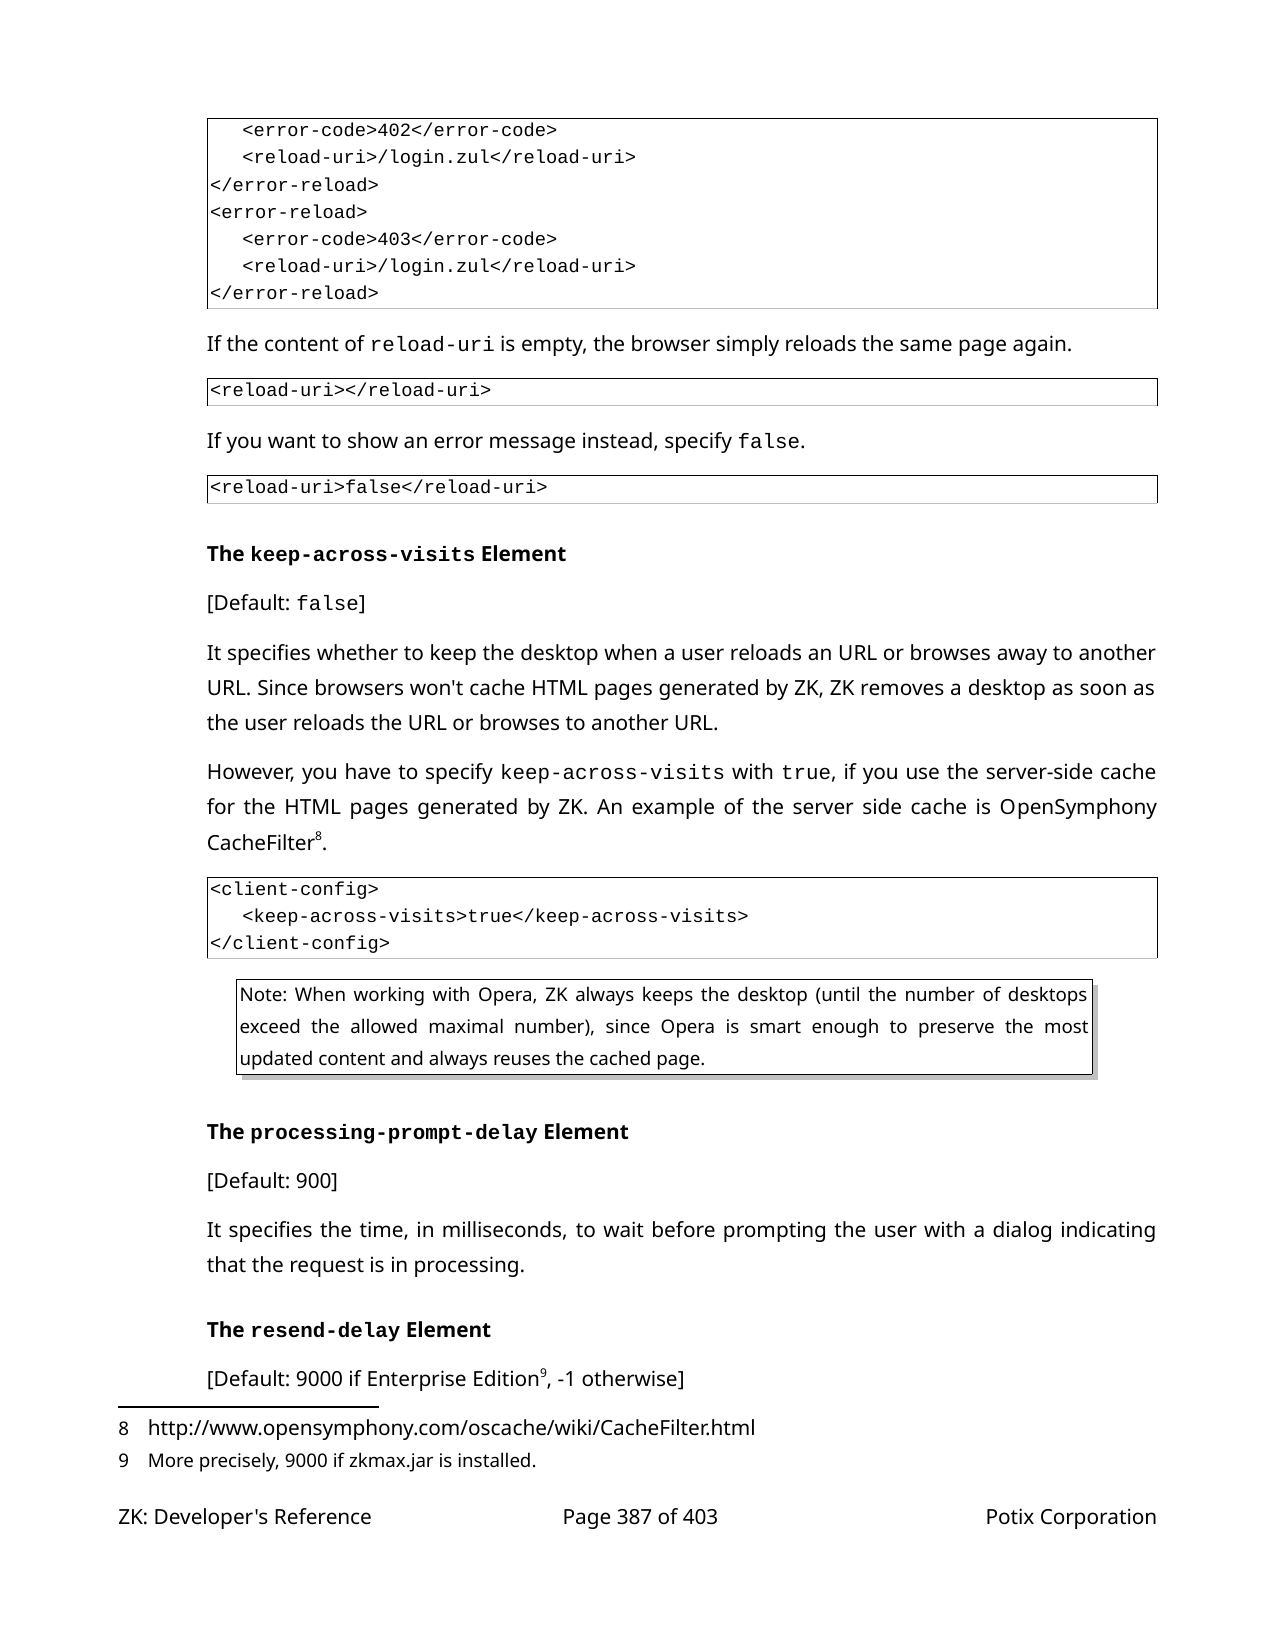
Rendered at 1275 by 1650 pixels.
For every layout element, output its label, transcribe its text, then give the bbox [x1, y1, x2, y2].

text It specifies whether to keep the desktop when a user reloads an URL or browses away to another URL. Since browsers won't cache HTML pages generated by ZK, ZK removes a desktop as soon as the user reloads the URL or browses to another URL. [207, 638, 1157, 736]
text Note: When working with Opera, ZK always keeps the desktop (until the number of desktops exceed the allowed maximal number), since Opera is smart enough to preserve the most updated content and always reuses the cached page. [237, 980, 1092, 1074]
text [Default: 9000 if Enterprise Edition, -1 otherwise] [207, 1364, 1157, 1392]
text If you want to show an error message instead, specify false. [207, 426, 1157, 455]
text <client-config> [208, 878, 1157, 901]
text <reload-uri></reload-uri> [208, 379, 1157, 405]
subtitle The keep-across-visits Element [207, 539, 1157, 568]
text It specifies the time, in milliseconds, to wait before prompting the user with a dialog indicating that the request is in processing. [207, 1215, 1157, 1278]
text <error-code>402</error-code> [208, 119, 1157, 142]
text <reload-uri>/login.zul</reload-uri> [208, 254, 1157, 278]
text http://www.opensymphony.com/oscache/wiki/CacheFilter.html [118, 1413, 1157, 1441]
subtitle The processing-prompt-delay Element [207, 1117, 1157, 1145]
text [Default: 900] [207, 1166, 1157, 1194]
text </client-config> [208, 931, 1157, 958]
text <error-code>403</error-code> [208, 227, 1157, 251]
text [Default: false] [207, 588, 1157, 617]
text If the content of reload-uri is empty, the browser simply reloads the same page again. [207, 329, 1157, 358]
text <keep-across-visits>true</keep-across-visits> [208, 904, 1157, 928]
text <reload-uri>/login.zul</reload-uri> [208, 145, 1157, 169]
subtitle The resend-delay Element [207, 1315, 1157, 1343]
text However, you have to specify keep-across-visits with true, if you use the server-side cache for the HTML pages generated by ZK. An example of the server side cache is OpenSymphony CacheFilter. [207, 757, 1157, 856]
text <error-reload> [208, 200, 1157, 224]
text </error-reload> [208, 172, 1157, 197]
text More precisely, 9000 if zkmax.jar is installed. [118, 1447, 1157, 1473]
text <reload-uri>false</reload-uri> [208, 476, 1157, 503]
text </error-reload> [208, 281, 1157, 308]
